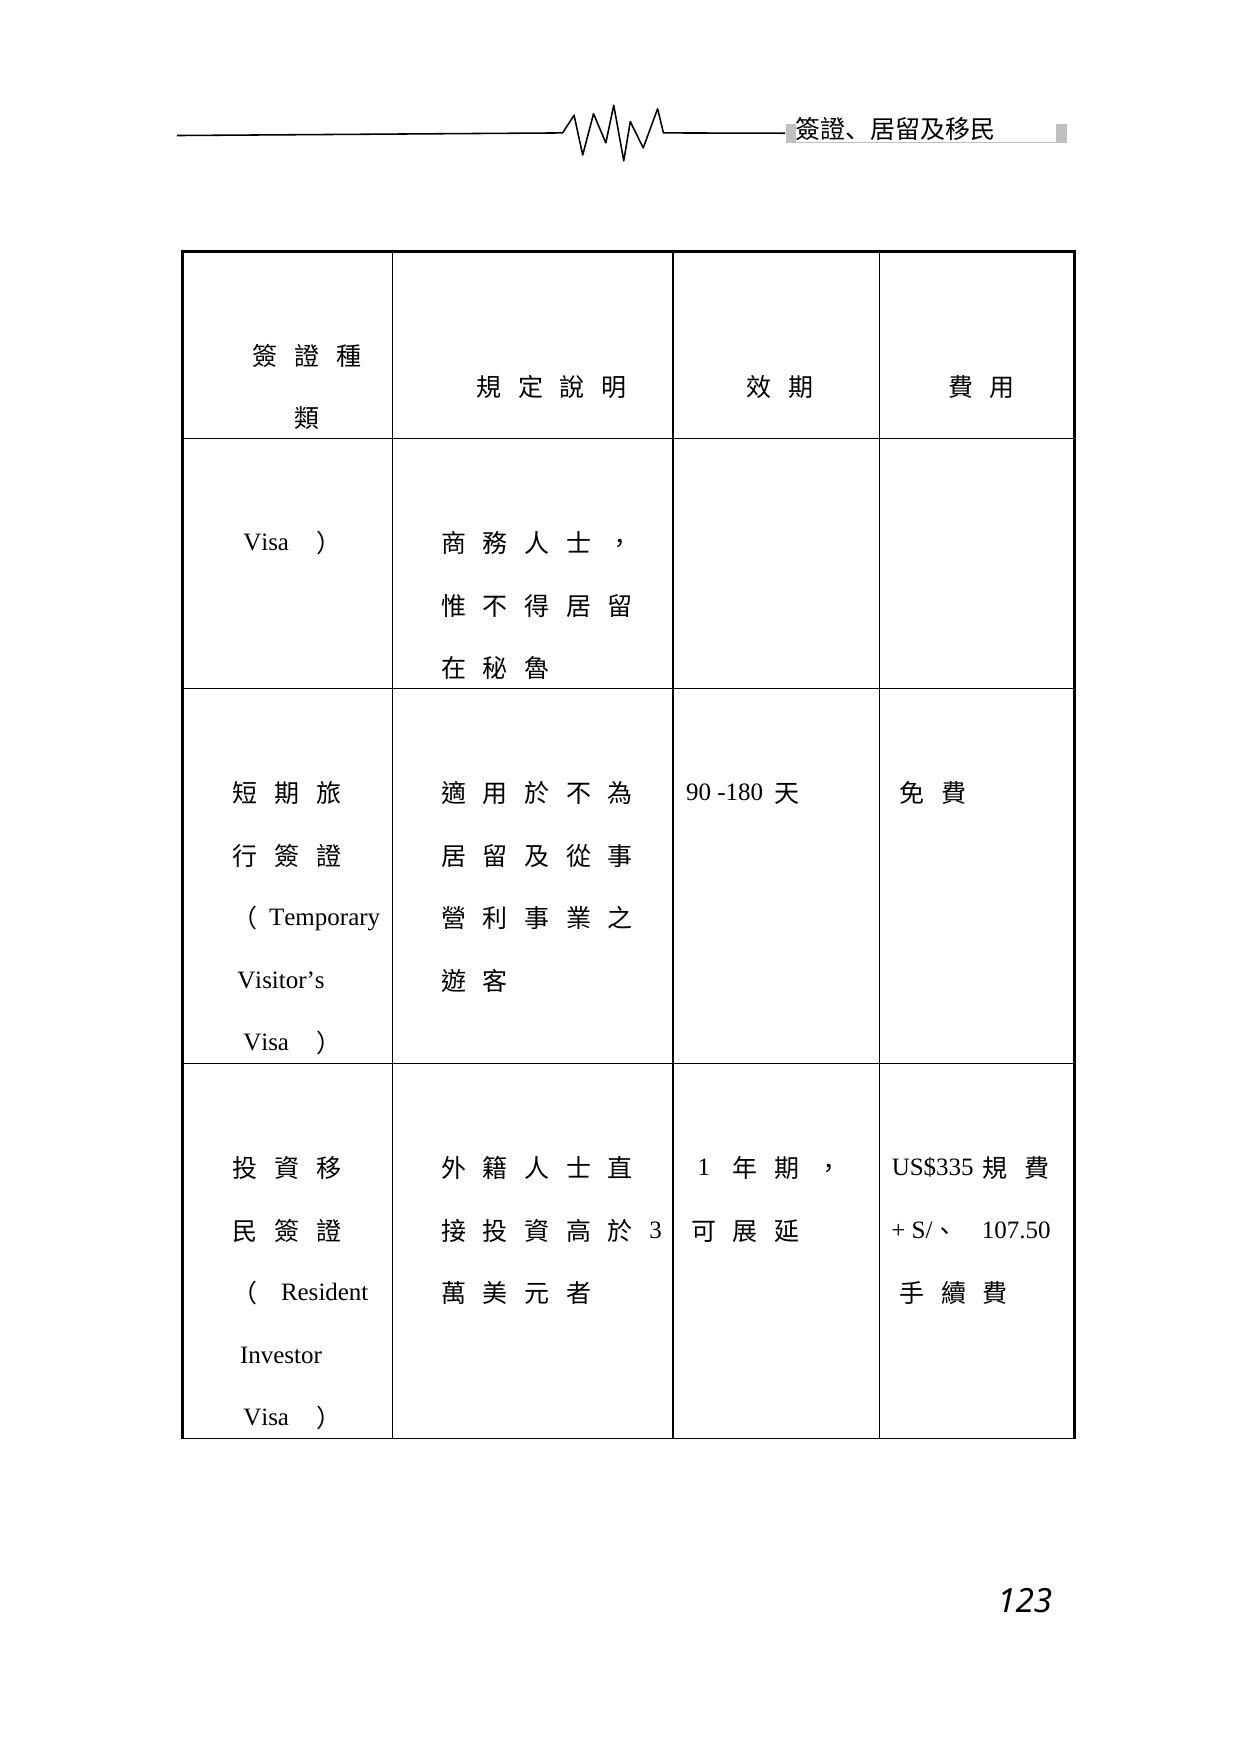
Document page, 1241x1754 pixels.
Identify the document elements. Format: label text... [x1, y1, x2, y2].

table_cell 投資移民簽證 （Resident Investor Visa） [184, 1064, 392, 1438]
table_cell 短期旅行簽證 （Temporary Visitor’s Visa） [184, 689, 392, 1063]
table_header 簽證種類 [184, 253, 392, 438]
table_cell 90 -180天 [674, 689, 879, 1063]
table_cell 外籍人士直接投資高於3萬美元者 [393, 1064, 672, 1438]
table_cell US$335規費 + S/、107.50手續費 [880, 1064, 1073, 1438]
table_cell 免費 [880, 689, 1073, 1063]
table_cell 適用於不為居留及從事 營利事業之遊客 [393, 689, 672, 1063]
table_header 費用 [880, 253, 1073, 438]
table_cell [880, 439, 1073, 688]
table_cell [674, 439, 879, 688]
table_header 效期 [674, 253, 879, 438]
table_cell Visa） [184, 439, 392, 688]
table_header 規定說明 [393, 253, 672, 438]
table_cell 商務人士，惟不得居留在秘魯 [393, 439, 672, 688]
table_cell 1年期，可展延 [674, 1064, 879, 1438]
